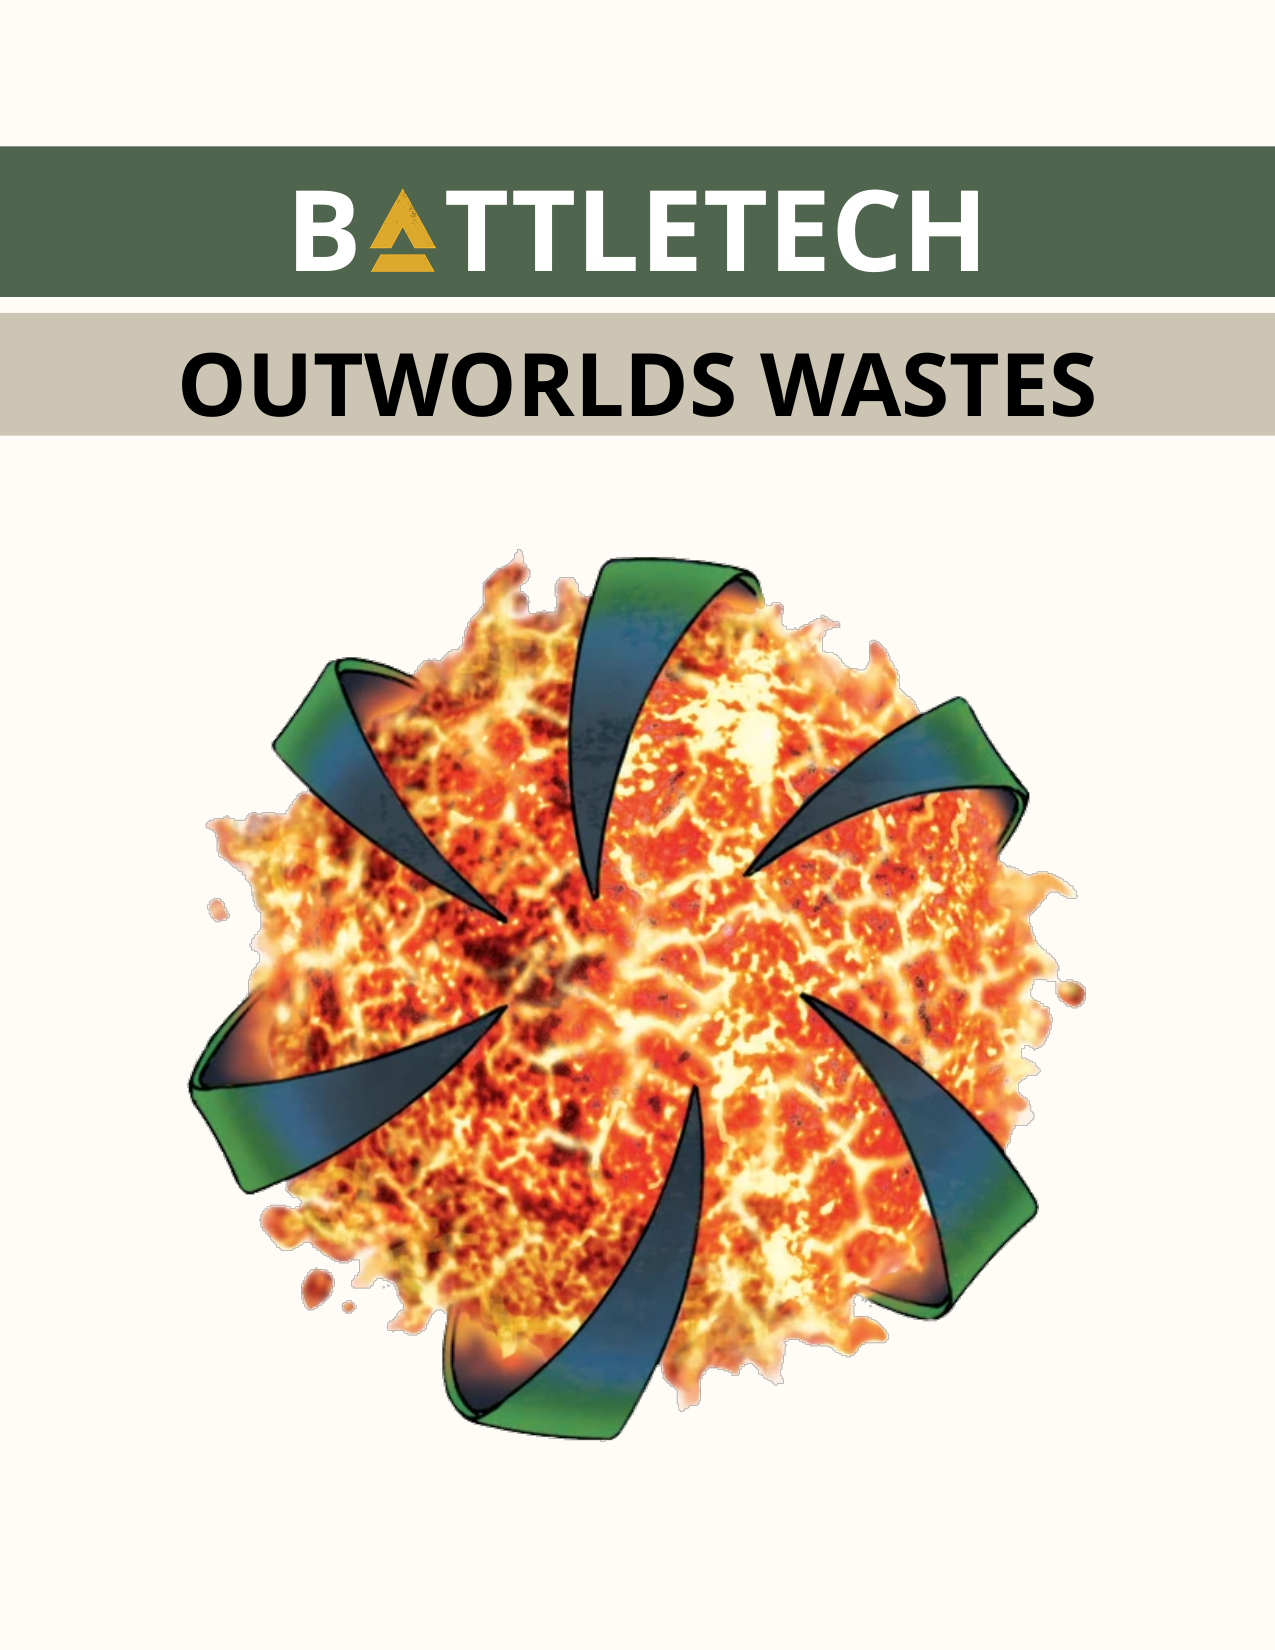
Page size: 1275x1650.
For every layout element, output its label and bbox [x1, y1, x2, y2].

picture [186, 545, 1089, 1448]
picture [361, 188, 444, 272]
